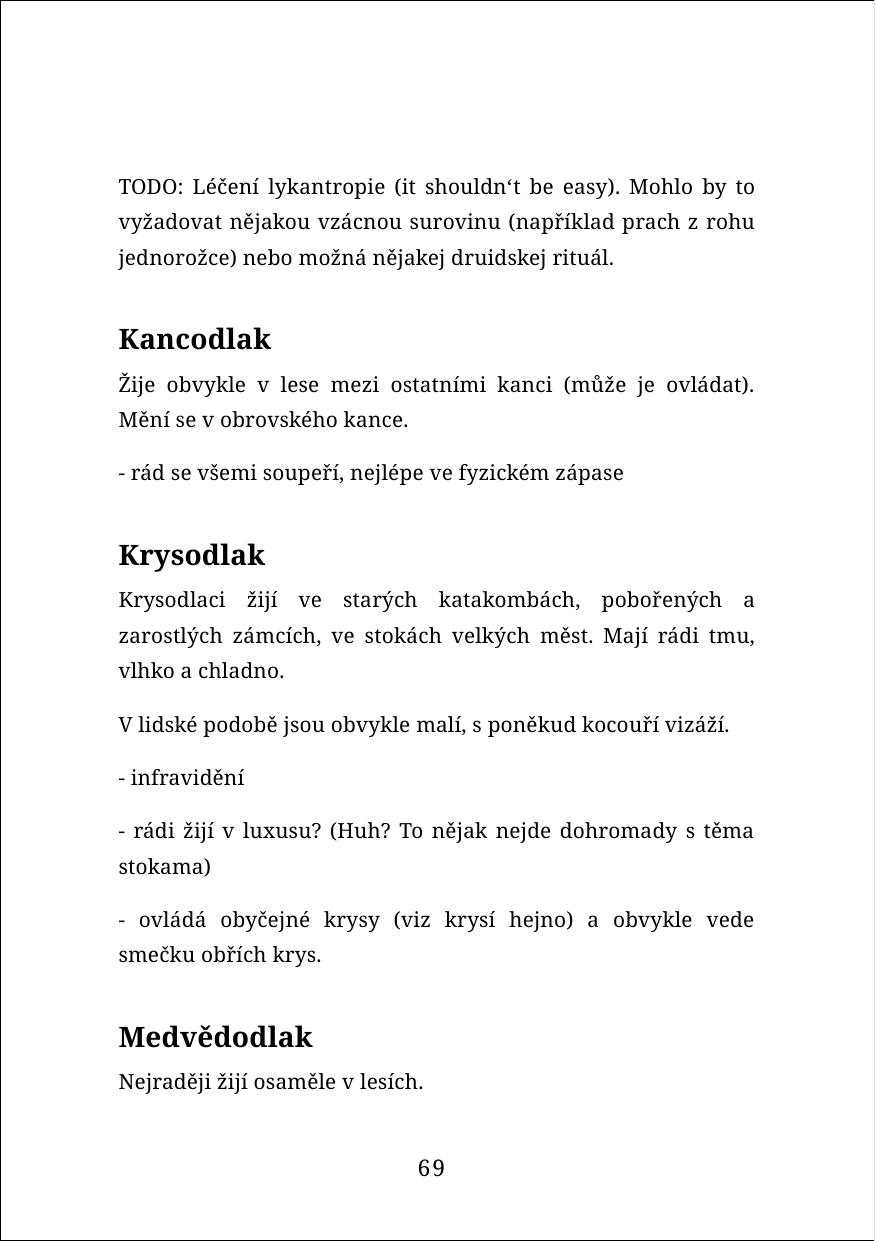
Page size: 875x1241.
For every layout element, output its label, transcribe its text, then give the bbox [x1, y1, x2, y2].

text - rád se všemi soupeří, nejlépe ve fyzickém zápase [118, 458, 756, 487]
text Nejraději žijí osaměle v lesích. [118, 1067, 756, 1096]
subtitle Medvědodlak [118, 1017, 756, 1056]
text Žije obvykle v lese mezi ostatními kanci (může je ovládat). Mění se v obrovského kance. [118, 370, 756, 434]
subtitle Kancodlak [118, 320, 756, 358]
text TODO: Léčení lykantropie (it shouldn‘t be easy). Mohlo by to vyžadovat nějakou vzácnou surovinu (například prach z rohu jednorožce) nebo možná nějakej druidskej rituál. [118, 172, 756, 271]
subtitle Krysodlak [118, 535, 756, 574]
text V lidské podobě jsou obvykle malí, s poněkud kocouří vizáží. [118, 710, 756, 738]
text Krysodlaci žijí ve starých katakombách, pobořených a zarostlých zámcích, ve stokách velkých měst. Mají rádi tmu, vlhko a chladno. [118, 586, 756, 685]
text - ovládá obyčejné krysy (viz krysí hejno) a obvykle vede smečku obřích krys. [118, 905, 756, 969]
text - infravidění [118, 763, 756, 791]
text - rádi žijí v luxusu? (Huh? To nějak nejde dohromady s těma stokama) [118, 816, 756, 880]
